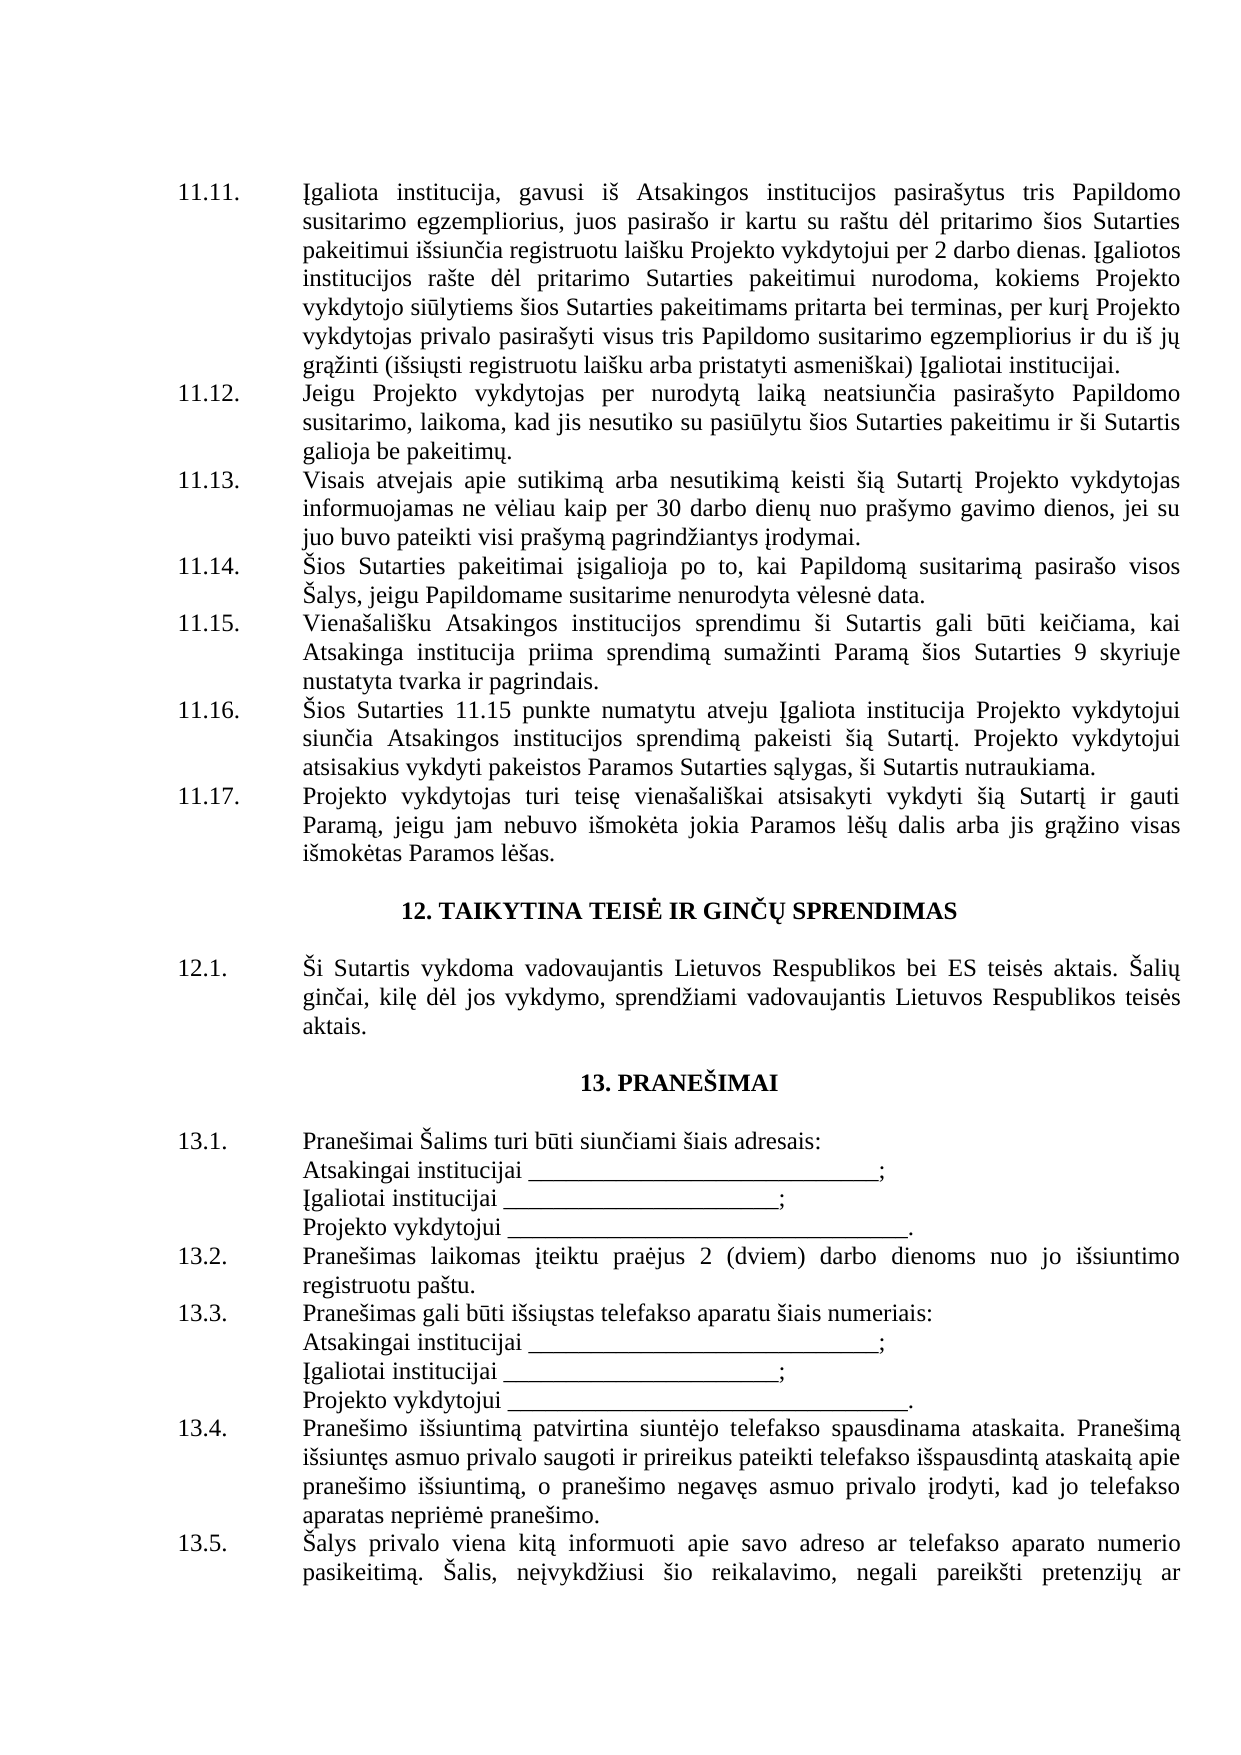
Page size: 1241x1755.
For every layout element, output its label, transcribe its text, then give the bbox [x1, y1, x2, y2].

text Projekto vykdytojui ________________________________. [302, 1385, 1181, 1413]
text 11.14. Šios Sutarties pakeitimai įsigalioja po to, kai Papildomą susitarimą pasirašo visos Šalys, jeigu Papildomame susitarime nenurodyta vėlesnė data. [177, 551, 1181, 608]
text 11.13. Visais atvejais apie sutikimą arba nesutikimą keisti šią Sutartį Projekto vykdytojas informuojamas ne vėliau kaip per 30 darbo dienų nuo prašymo gavimo dienos, jei su juo buvo pateikti visi prašymą pagrindžiantys įrodymai. [177, 465, 1181, 551]
text 12. TAIKYTINA TEISĖ IR GINČŲ SPRENDIMAS [177, 896, 1181, 925]
text 11.12. Jeigu Projekto vykdytojas per nurodytą laiką neatsiunčia pasirašyto Papildomo susitarimo, laikoma, kad jis nesutiko su pasiūlytu šios Sutarties pakeitimu ir ši Sutartis galioja be pakeitimų. [177, 378, 1181, 465]
text 11.15. Vienašališku Atsakingos institucijos sprendimu ši Sutartis gali būti keičiama, kai Atsakinga institucija priima sprendimą sumažinti Paramą šios Sutarties 9 skyriuje nustatyta tvarka ir pagrindais. [177, 608, 1181, 695]
text 13.2. Pranešimas laikomas įteiktu praėjus 2 (dviem) darbo dienoms nuo jo išsiuntimo registruotu paštu. [177, 1241, 1181, 1298]
text Įgaliotai institucijai ______________________; [302, 1183, 1181, 1212]
text Atsakingai institucijai ____________________________; [302, 1327, 1181, 1356]
text 11.17. Projekto vykdytojas turi teisę vienašališkai atsisakyti vykdyti šią Sutartį ir gauti Paramą, jeigu jam nebuvo išmokėta jokia Paramos lėšų dalis arba jis grąžino visas išmokėtas Paramos lėšas. [177, 781, 1181, 867]
text 11.11. Įgaliota institucija, gavusi iš Atsakingos institucijos pasirašytus tris Papildomo susitarimo egzempliorius, juos pasirašo ir kartu su raštu dėl pritarimo šios Sutarties pakeitimui išsiunčia registruotu laišku Projekto vykdytojui per 2 darbo dienas. Įgaliotos institucijos rašte dėl pritarimo Sutarties pakeitimui nurodoma, kokiems Projekto vykdytojo siūlytiems šios Sutarties pakeitimams pritarta bei terminas, per kurį Projekto vykdytojas privalo pasirašyti visus tris Papildomo susitarimo egzempliorius ir du iš jų grąžinti (išsiųsti registruotu laišku arba pristatyti asmeniškai) Įgaliotai institucijai. [177, 177, 1181, 378]
text 13.3. Pranešimas gali būti išsiųstas telefakso aparatu šiais numeriais: [177, 1298, 1181, 1327]
text 12.1. Ši Sutartis vykdoma vadovaujantis Lietuvos Respublikos bei ES teisės aktais. Šalių ginčai, kilę dėl jos vykdymo, sprendžiami vadovaujantis Lietuvos Respublikos teisės aktais. [177, 953, 1181, 1040]
text 13.1. Pranešimai Šalims turi būti siunčiami šiais adresais: [177, 1126, 1181, 1155]
text Atsakingai institucijai ____________________________; [302, 1155, 1181, 1183]
text 13.4. Pranešimo išsiuntimą patvirtina siuntėjo telefakso spausdinama ataskaita. Pranešimą išsiuntęs asmuo privalo saugoti ir prireikus pateikti telefakso išspausdintą ataskaitą apie pranešimo išsiuntimą, o pranešimo negavęs asmuo privalo įrodyti, kad jo telefakso aparatas nepriėmė pranešimo. [177, 1413, 1181, 1528]
text Projekto vykdytojui ________________________________. [302, 1212, 1181, 1241]
text 13. PRANEŠIMAI [177, 1068, 1181, 1097]
text 13.5. Šalys privalo viena kitą informuoti apie savo adreso ar telefakso aparato numerio pasikeitimą. Šalis, neįvykdžiusi šio reikalavimo, negali pareikšti pretenzijų ar [177, 1528, 1181, 1586]
text Įgaliotai institucijai ______________________; [302, 1356, 1181, 1385]
text 11.16. Šios Sutarties 11.15 punkte numatytu atveju Įgaliota institucija Projekto vykdytojui siunčia Atsakingos institucijos sprendimą pakeisti šią Sutartį. Projekto vykdytojui atsisakius vykdyti pakeistos Paramos Sutarties sąlygas, ši Sutartis nutraukiama. [177, 695, 1181, 781]
